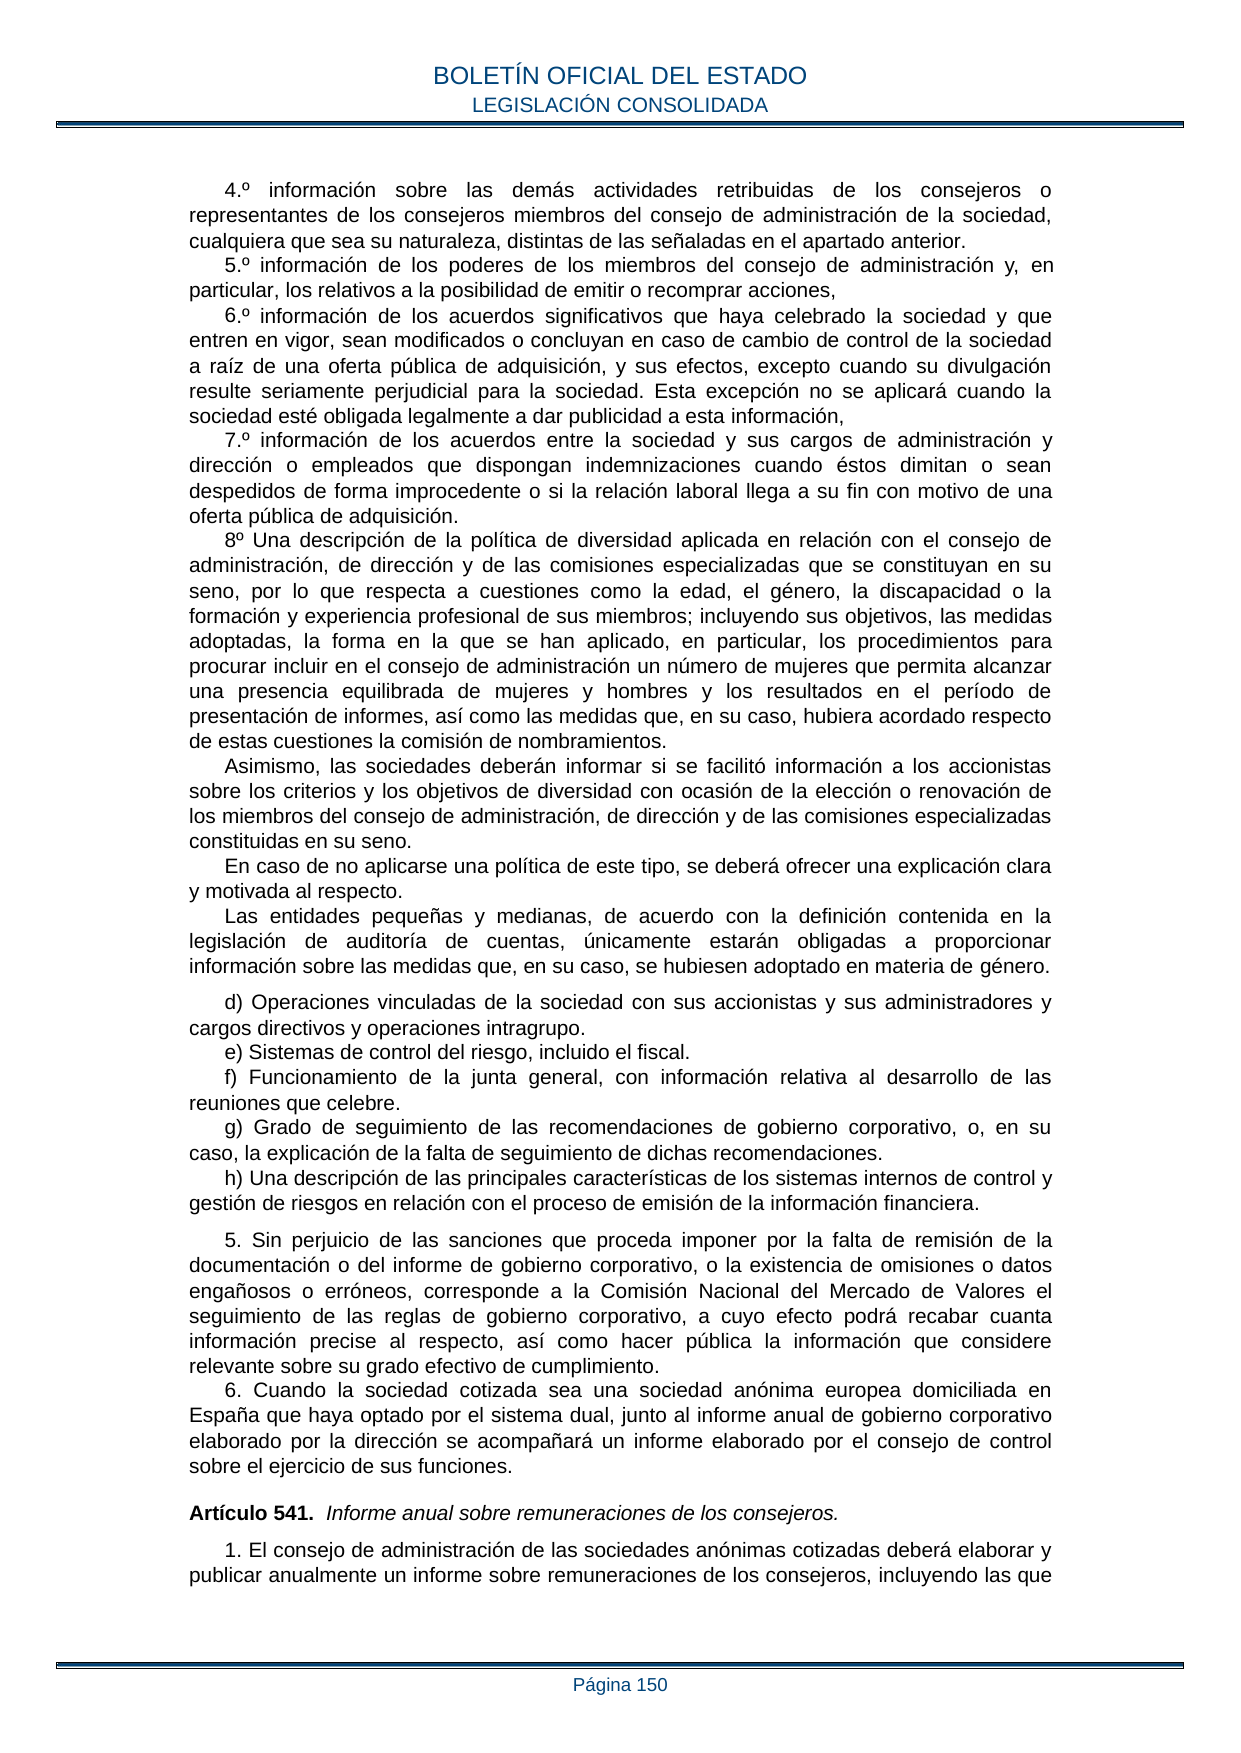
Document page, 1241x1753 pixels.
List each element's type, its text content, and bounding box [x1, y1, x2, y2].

text cargos directivos y operaciones intragrupo. [189, 1016, 1076, 1041]
text oferta pública de adquisición. [189, 503, 1076, 528]
text gestión de riesgos en relación con el proceso de emisión de la información financiera. [189, 1191, 1076, 1216]
text Artículo 541. Informe anual sobre remuneraciones de los consejeros. [189, 1497, 865, 1527]
text . Cuando la sociedad cotizada sea una sociedad anónima europea domiciliada en [236, 1373, 1076, 1398]
text 7 [224, 423, 236, 448]
text .º información de los poderes de los miembros del consejo de administración y, en [236, 248, 1076, 273]
text sobre los criterios y los objetivos de diversidad con ocasión de la elección o renovación de [189, 778, 1076, 803]
text sobre el ejercicio de sus funciones. [189, 1453, 1076, 1478]
text constituidas en su seno. [189, 828, 1076, 853]
text cualquiera que sea su naturaleza, distintas de las señaladas en el apartado anterior. [189, 228, 1076, 253]
text legislación de auditoría de cuentas, únicamente estarán obligadas a proporcionar [189, 928, 1076, 953]
text despedidos de forma improcedente o si la relación laboral llega a su fin con motivo de una [189, 478, 1076, 503]
text administración, de dirección y de las comisiones especializadas que se constituyan en su [189, 548, 1076, 578]
text .º información de los acuerdos entre la sociedad y sus cargos de administración y [236, 423, 1076, 448]
text los miembros del consejo de administración, de dirección y de las comisiones especializadas [189, 803, 1076, 828]
text sociedad esté obligada legalmente a dar publicidad a esta información, [189, 403, 1076, 428]
text Página 150 [573, 1670, 692, 1697]
text 1 [224, 1534, 236, 1559]
text publicar anualmente un informe sobre remuneraciones de los consejeros, incluyendo las que [189, 1559, 1076, 1588]
text información sobre las medidas que, en su caso, se hubiesen adoptado en materia de género. [189, 953, 1076, 978]
text 4 [224, 173, 236, 198]
text dirección o empleados que dispongan indemnizaciones cuando éstos dimitan o sean [189, 448, 1076, 478]
text Asimismo, las sociedades deberán informar si se facilitó información a los accionistas [224, 753, 1076, 778]
text presentación de informes, así como las medidas que, en su caso, hubiera acordado respecto [189, 703, 1076, 728]
text g) Grado de seguimiento de las recomendaciones de gobierno corporativo, o, en su [224, 1111, 1076, 1141]
text BOLETÍN OFICIAL DEL ESTADO [433, 56, 832, 92]
text 5. Sin perjuicio de las sanciones que proceda imponer por la falta de remisión de la [224, 1223, 1076, 1248]
text LEGISLACIÓN CONSOLIDADA [472, 89, 793, 118]
text formación y experiencia profesional de sus miembros; incluyendo sus objetivos, las medidas [189, 603, 1076, 628]
text y motivada al respecto. [189, 878, 1076, 903]
text información precise al respecto, así como hacer pública la información que considere [189, 1328, 1076, 1353]
text representantes de los consejeros miembros del consejo de administración de la sociedad, [189, 198, 1076, 228]
text . El consejo de administración de las sociedades anónimas cotizadas deberá elaborar y [236, 1534, 1076, 1559]
text reuniones que celebre. [189, 1091, 1076, 1116]
text procurar incluir en el consejo de administración un número de mujeres que permita alcanzar [189, 653, 1076, 678]
text caso, la explicación de la falta de seguimiento de dichas recomendaciones. [189, 1141, 1076, 1166]
picture [57, 1663, 1183, 1668]
text e) Sistemas de control del riesgo, incluido el fiscal. [224, 1036, 716, 1061]
text 8º Una descripción de la política de diversidad aplicada en relación con el consejo de [224, 523, 1076, 548]
text f) Funcionamiento de la junta general, con información relativa al desarrollo de las [224, 1061, 1076, 1091]
text d) Operaciones vinculadas de la sociedad con sus accionistas y sus administradores y [224, 986, 1076, 1016]
text entren en vigor, sean modificados o concluyan en caso de cambio de control de la sociedad [189, 323, 1076, 353]
text Las entidades pequeñas y medianas, de acuerdo con la definición contenida en la [224, 903, 1076, 928]
text una presencia equilibrada de mujeres y hombres y los resultados en el período de [189, 678, 1076, 703]
text a raíz de una oferta pública de adquisición, y sus efectos, excepto cuando su divulgación [189, 353, 1076, 378]
text engañosos o erróneos, corresponde a la Comisión Nacional del Mercado de Valores el [189, 1278, 1076, 1303]
text elaborado por la dirección se acompañará un informe elaborado por el consejo de control [189, 1428, 1076, 1453]
text resulte seriamente perjudicial para la sociedad. Esta excepción no se aplicará cuando la [189, 378, 1076, 403]
text adoptadas, la forma en la que se han aplicado, en particular, los procedimientos para [189, 628, 1076, 653]
text de estas cuestiones la comisión de nombramientos. [189, 728, 1076, 753]
text 5 [224, 248, 236, 273]
text relevante sobre su grado efectivo de cumplimiento. [189, 1353, 1076, 1378]
text España que haya optado por el sistema dual, junto al informe anual de gobierno corporativo [189, 1398, 1076, 1428]
text 6 [224, 1373, 236, 1398]
text En caso de no aplicarse una política de este tipo, se deberá ofrecer una explicación clara [224, 853, 1076, 878]
text particular, los relativos a la posibilidad de emitir o recomprar acciones, [189, 273, 1076, 303]
text documentación o del informe de gobierno corporativo, o la existencia de omisiones o datos [189, 1248, 1076, 1278]
picture [57, 122, 1183, 127]
text 6 [224, 298, 261, 323]
text seno, por lo que respecta a cuestiones como la edad, el género, la discapacidad o la [189, 578, 1076, 603]
text h) Una descripción de las principales características de los sistemas internos de control y [224, 1166, 1076, 1191]
text .º información de los acuerdos significativos que haya celebrado la sociedad y que [261, 303, 1076, 323]
text seguimiento de las reglas de gobierno corporativo, a cuyo efecto podrá recabar cuanta [189, 1303, 1076, 1328]
text .º información sobre las demás actividades retribuidas de los consejeros o [236, 173, 1076, 198]
